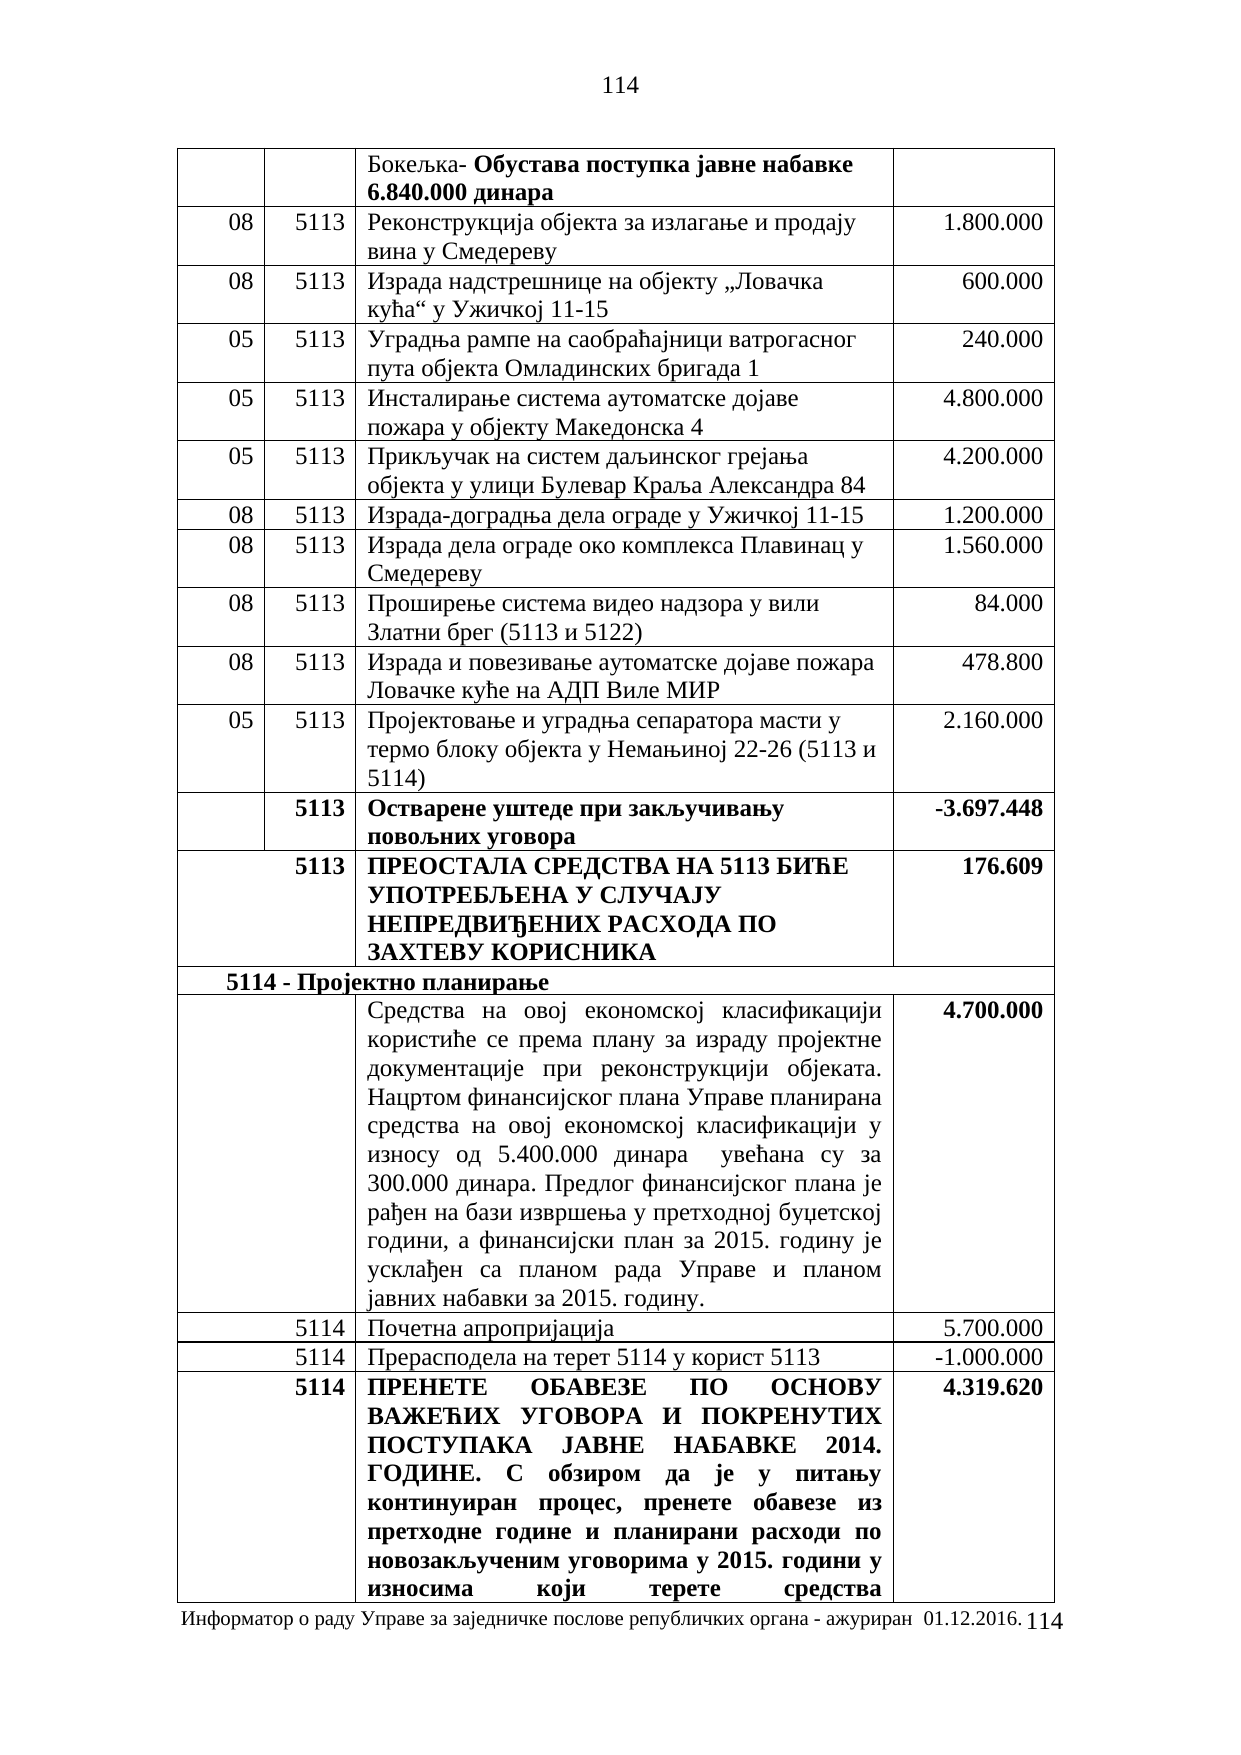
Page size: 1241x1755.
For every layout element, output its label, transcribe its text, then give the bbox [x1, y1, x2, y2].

table_cell 5113 [265, 383, 355, 440]
table_cell 08 [178, 207, 264, 265]
table_cell Израда надстрешнице на објекту „Ловачка кућа“ у Ужичкој 11-15 [356, 266, 893, 323]
table_cell 08 [178, 500, 264, 529]
table_cell 4.200.000 [894, 441, 1054, 499]
table_cell 5113 [265, 647, 355, 704]
table_cell 5113 [178, 851, 355, 966]
table_cell 5113 [265, 441, 355, 499]
table_cell Израда и повезивање аутоматске дојаве пожара Ловачке куће на АДП Виле МИР [356, 647, 893, 704]
table_cell Уградња рампе на саобраћајници ватрогасног пута објекта Омладинских бригада 1 [356, 324, 893, 382]
table_cell 1.560.000 [894, 530, 1054, 587]
table_cell 4.700.000 [894, 995, 1054, 1312]
table_cell ПРЕОСТАЛА СРЕДСТВА НА 5113 БИЋЕ УПОТРЕБЉЕНА У СЛУЧАЈУ НЕПРЕДВИЂЕНИХ РАСХОДА ПО ЗАХТЕВУ КОРИСНИКА [356, 851, 893, 966]
table_cell ПРЕНЕТЕ ОБАВЕЗЕ ПО ОСНОВУ ВАЖЕЋИХ УГОВОРА И ПОКРЕНУТИХ ПОСТУПАКА ЈАВНЕ НАБАВКЕ 2014. ГОДИНЕ. С обзиром да је у питању континуиран процес, пренете обавезе из претходне године и планирани расходи по новозакљученим уговорима у 2015. години у износима који терете средства [356, 1372, 893, 1602]
table_cell Проширење система видео надзора у вили Златни брег (5113 и 5122) [356, 588, 893, 646]
table_cell Остварене уштеде при закључивању повољних уговора [356, 793, 893, 850]
table_cell 1.200.000 [894, 500, 1054, 529]
table_cell 5114 [178, 1343, 355, 1371]
table_cell 08 [178, 588, 264, 646]
table_cell 5114 [178, 1372, 355, 1602]
table_cell 05 [178, 705, 264, 792]
table_cell 176.609 [894, 851, 1054, 966]
table_cell 84.000 [894, 588, 1054, 646]
table_cell Инсталирање система аутоматске дојаве пожара у објекту Македонска 4 [356, 383, 893, 440]
table_cell [178, 793, 264, 850]
table_cell 5113 [265, 588, 355, 646]
table_cell Почетна апропријација [356, 1313, 893, 1341]
table_cell 2.160.000 [894, 705, 1054, 792]
table_cell [178, 995, 355, 1312]
table_cell 5113 [265, 530, 355, 587]
table_cell 240.000 [894, 324, 1054, 382]
table_cell 05 [178, 324, 264, 382]
table_cell 600.000 [894, 266, 1054, 323]
table_cell 1.800.000 [894, 207, 1054, 265]
table_cell -1.000.000 [894, 1343, 1054, 1371]
table_cell 5113 [265, 207, 355, 265]
table_cell 05 [178, 441, 264, 499]
table_cell Реконструкција објекта за излагање и продају вина у Смедереву [356, 207, 893, 265]
table_cell 5113 [265, 266, 355, 323]
table_cell Израда дела ограде око комплекса Плавинац у Смедереву [356, 530, 893, 587]
table_cell 4.319.620 [894, 1372, 1054, 1602]
table_cell Прерасподела на терет 5114 у корист 5113 [356, 1343, 893, 1371]
table_cell 478.800 [894, 647, 1054, 704]
table_cell [894, 149, 1054, 206]
table_cell [265, 149, 355, 206]
table_cell [178, 149, 264, 206]
table_cell 5114 - Пројектно планирање [178, 967, 1054, 994]
table_cell 5113 [265, 500, 355, 529]
table_cell 08 [178, 266, 264, 323]
table_cell Пројектовање и уградња сепаратора масти у термо блоку објекта у Немањиној 22-26 (5113 и 5114) [356, 705, 893, 792]
table_cell 5113 [265, 324, 355, 382]
table_cell 5.700.000 [894, 1313, 1054, 1341]
table_cell 05 [178, 383, 264, 440]
table_cell -3.697.448 [894, 793, 1054, 850]
table_cell Прикључак на систем даљинског грејања објекта у улици Булевар Краља Александра 84 [356, 441, 893, 499]
table_cell Израда-доградња дела ограде у Ужичкој 11-15 [356, 500, 893, 529]
table_cell 08 [178, 647, 264, 704]
table_cell Бокељка- Обустава поступка јавне набавке 6.840.000 динара [356, 149, 893, 206]
table_cell 5113 [265, 793, 355, 850]
table_cell 4.800.000 [894, 383, 1054, 440]
table_cell Средства на овој економској класификацији користиће се према плану за израду пројектне документације при реконструкцији објеката. Нацртом финансијског плана Управе планирана средства на овој економској класификацији у износу од 5.400.000 динара увећана су за 300.000 динара. Предлог финансијског плана је рађен на бази извршења у претходној буџетској години, а финансијски план за 2015. годину је усклађен са планом рада Управе и планом јавних набавки за 2015. годину. [356, 995, 893, 1312]
table_cell 5113 [265, 705, 355, 792]
table_cell 5114 [178, 1313, 355, 1341]
table_cell 08 [178, 530, 264, 587]
